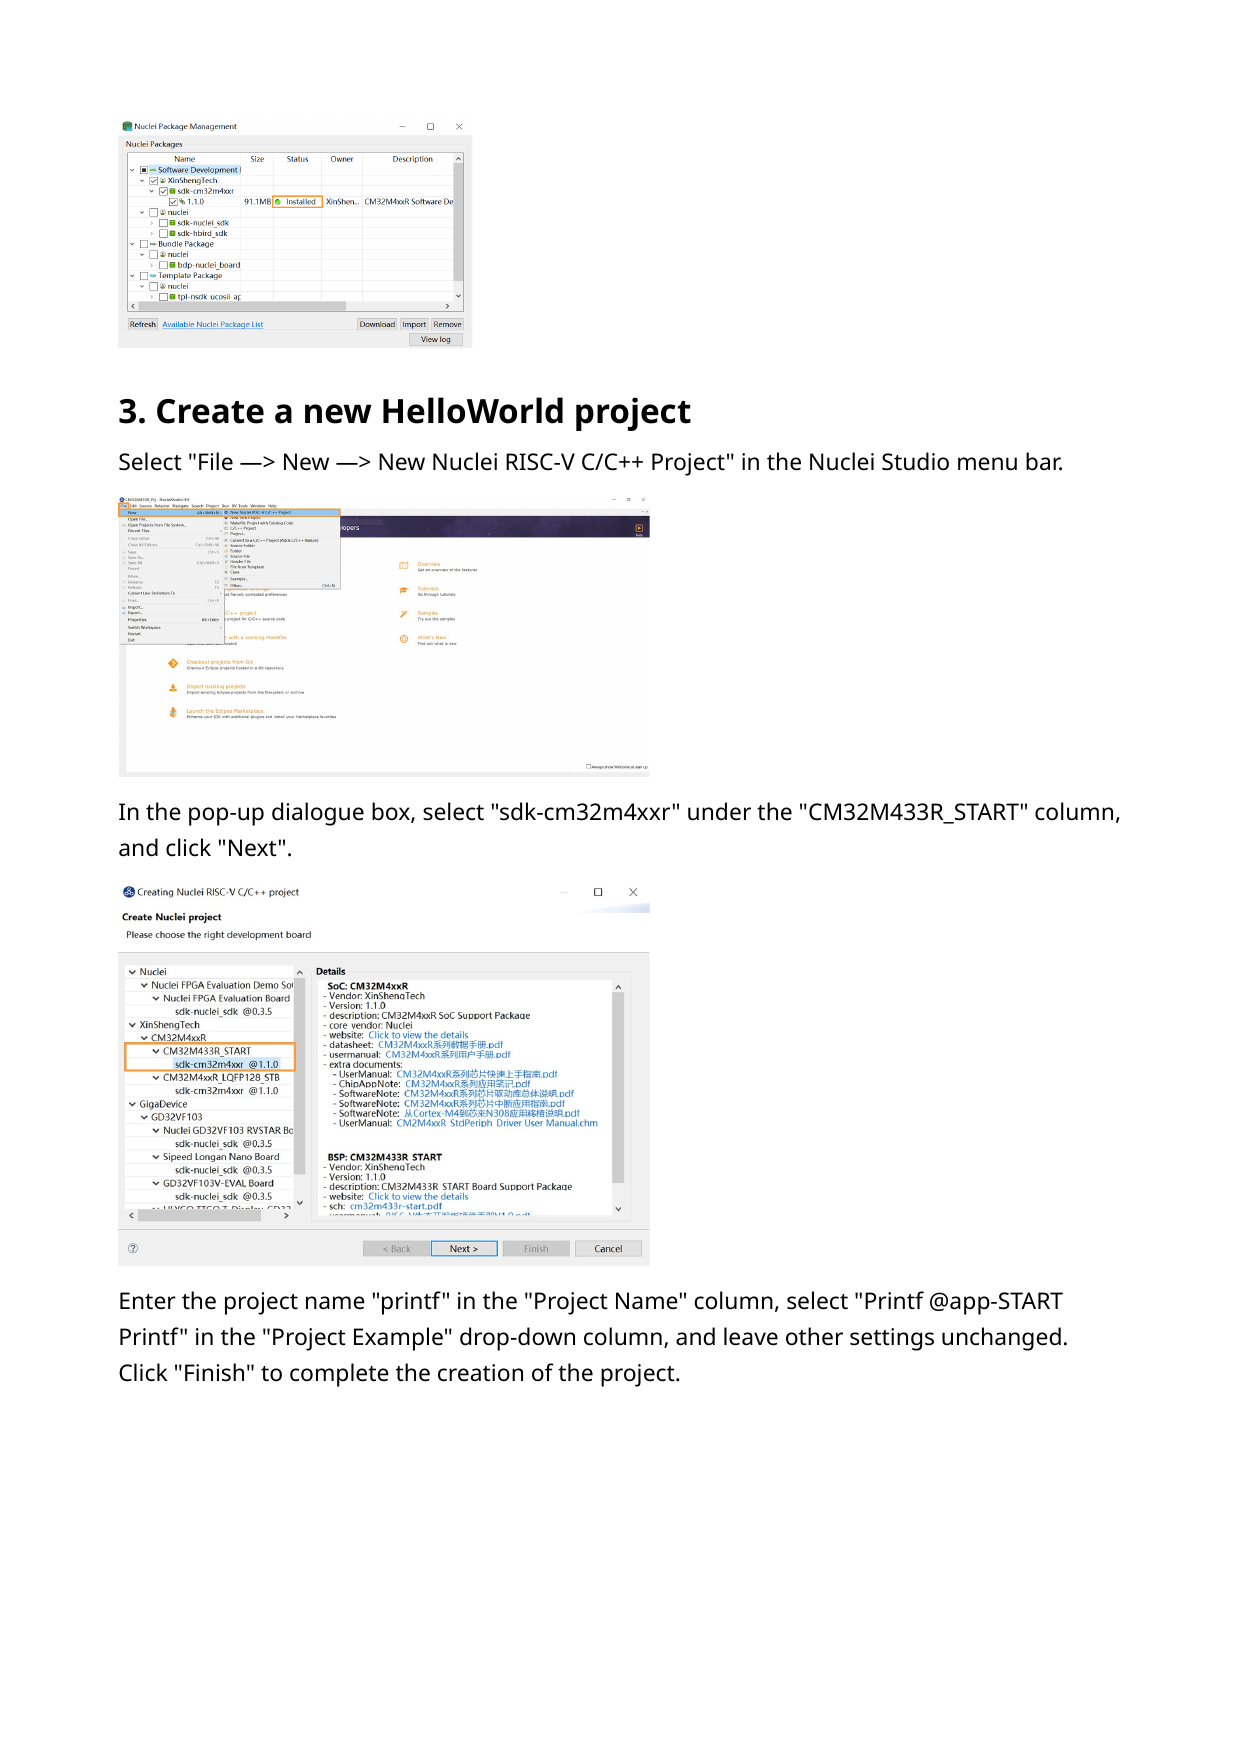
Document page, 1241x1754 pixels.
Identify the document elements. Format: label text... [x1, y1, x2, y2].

picture [118, 882, 650, 1266]
text In the pop-up dialogue box, select "sdk-cm32m4xxr" under the "CM32M433R_START" column, and click "Next". [118, 796, 1122, 863]
text Select "File —> New —> New Nuclei RISC-V C/C++ Project" in the Nuclei Studio menu bar. [118, 446, 1122, 477]
subtitle 3. Create a new HelloWorld project [118, 388, 1122, 433]
picture [118, 118, 473, 348]
picture [118, 496, 650, 777]
text Enter the project name "printf" in the "Project Name" column, select "Printf @app-START Printf" in the "Project Example" drop-down column, and leave other settings unchanged. Click "Finish" to complete the creation of the project. [118, 1284, 1122, 1388]
